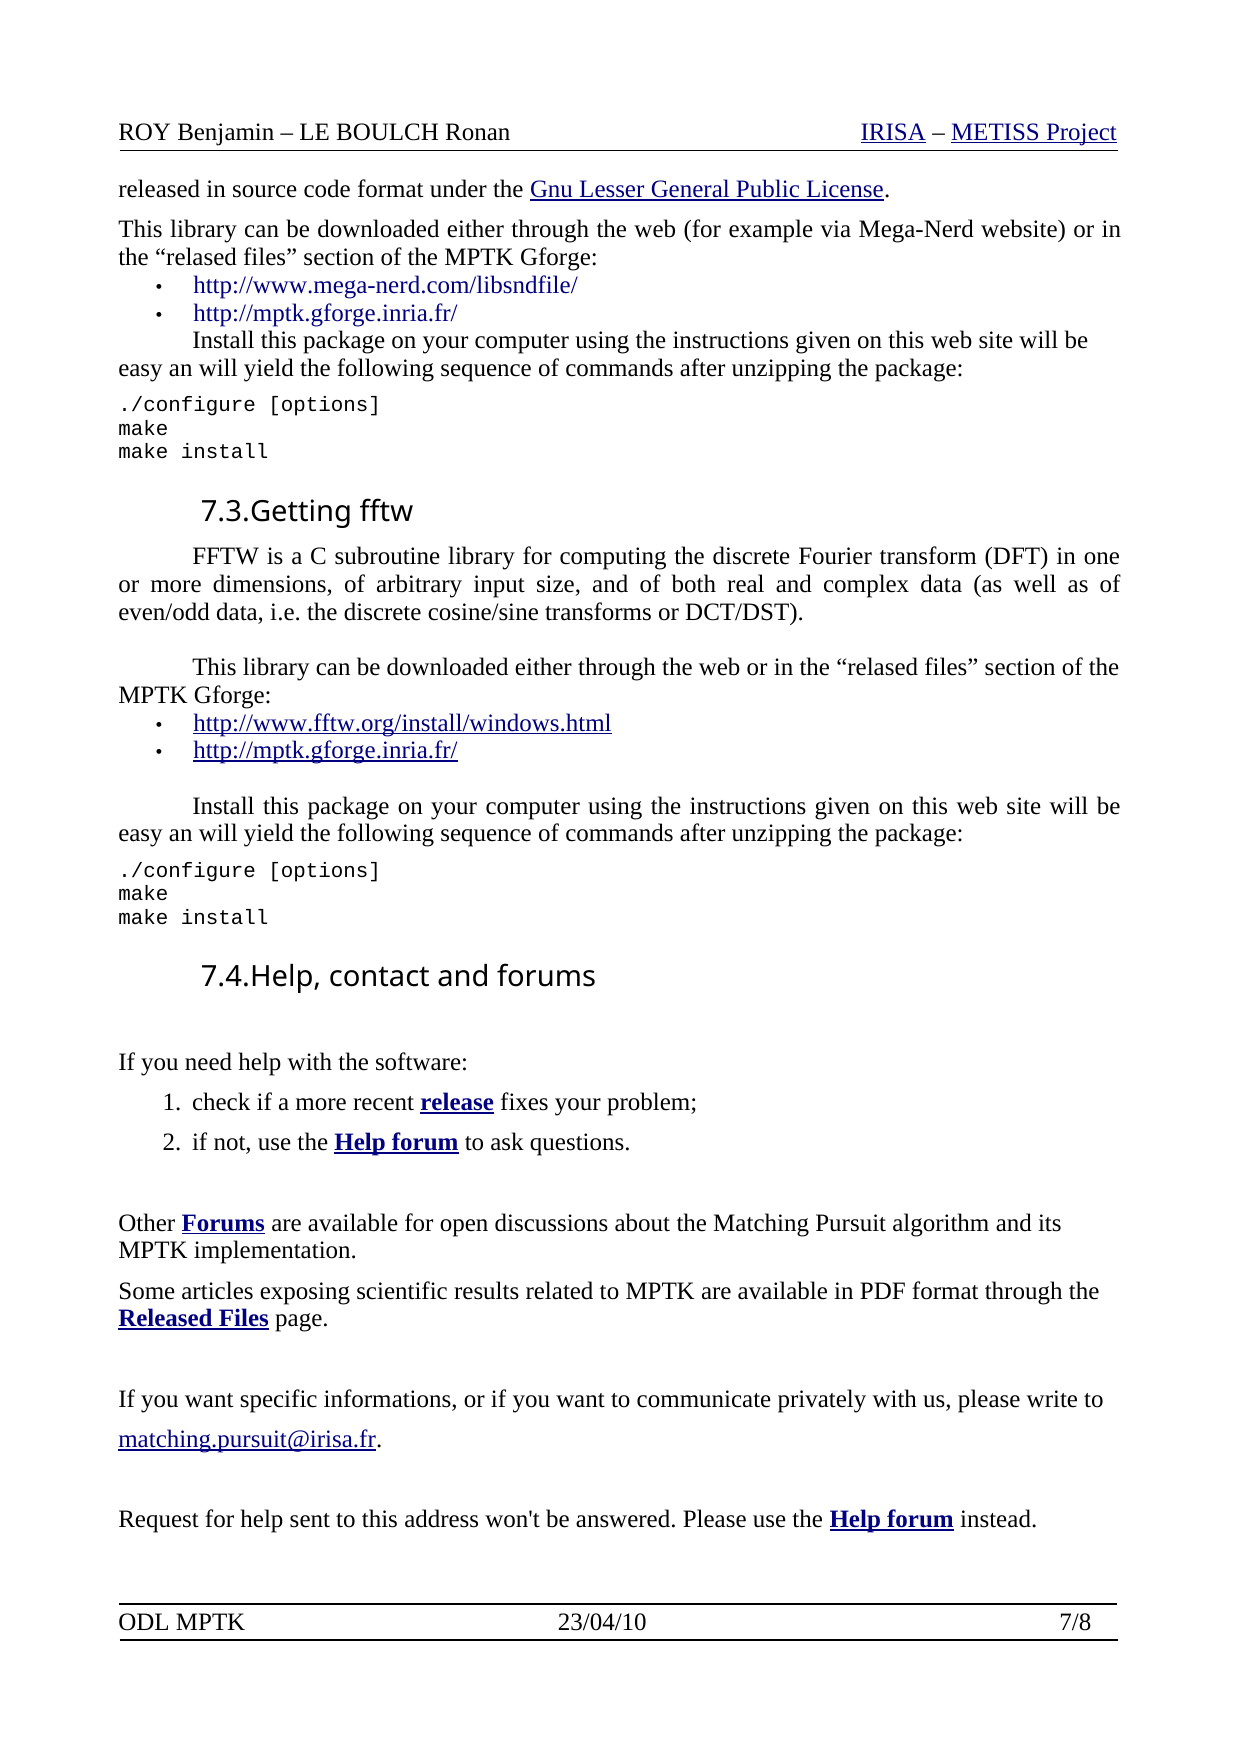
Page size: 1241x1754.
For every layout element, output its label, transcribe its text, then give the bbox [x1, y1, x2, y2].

subtitle Getting fftw [193, 490, 1122, 530]
text Install this package on your computer using the instructions given on this web site will be easy an will yield the following sequence of commands after unzipping the package: [118, 792, 1122, 847]
text make [118, 883, 1122, 907]
list http://mptk.gforge.inria.fr/ [156, 736, 1122, 764]
text Request for help sent to this address won't be answered. Please use the Help forum instead. [118, 1506, 1122, 1533]
list http://mptk.gforge.inria.fr/ [156, 299, 1122, 326]
text Install this package on your computer using the instructions given on this web site will be easy an will yield the following sequence of commands after unzipping the package: [118, 326, 1122, 382]
text released in source code format under the Gnu Lesser General Public License. [118, 175, 1122, 203]
text Some articles exposing scientific results related to MPTK are available in PDF format through the Released Files page. [118, 1277, 1122, 1332]
text This library can be downloaded either through the web (for example via Mega-Nerd website) or in the “relased files” section of the MPTK Gforge: [118, 216, 1122, 271]
text matching.pursuit@irisa.fr. [118, 1425, 1122, 1453]
text If you need help with the software: [118, 1048, 1122, 1076]
text ./configure [options] [118, 860, 1122, 883]
text FFTW is a C subroutine library for computing the discrete Fourier transform (DFT) in one or more dimensions, of arbitrary input size, and of both real and complex data (as well as of even/odd data, i.e. the discrete cosine/sine transforms or DCT/DST). [118, 542, 1122, 626]
text Other Forums are available for open discussions about the Matching Pursuit algorithm and its MPTK implementation. [118, 1209, 1122, 1264]
text This library can be downloaded either through the web or in the “relased files” section of the MPTK Gforge: [118, 653, 1122, 709]
text make install [118, 442, 1122, 465]
list http://www.fftw.org/install/windows.html [156, 709, 1122, 736]
text make install [118, 907, 1122, 931]
text If you want specific informations, or if you want to communicate privately with us, please write to [118, 1385, 1122, 1413]
text ./configure [options] [118, 394, 1122, 418]
subtitle Help, contact and forums [193, 956, 1122, 995]
text make [118, 418, 1122, 442]
list if not, use the Help forum to ask questions. [162, 1128, 1122, 1156]
list check if a more recent release fixes your problem; [162, 1088, 1122, 1116]
list http://www.mega-nerd.com/libsndfile/ [156, 271, 1122, 299]
